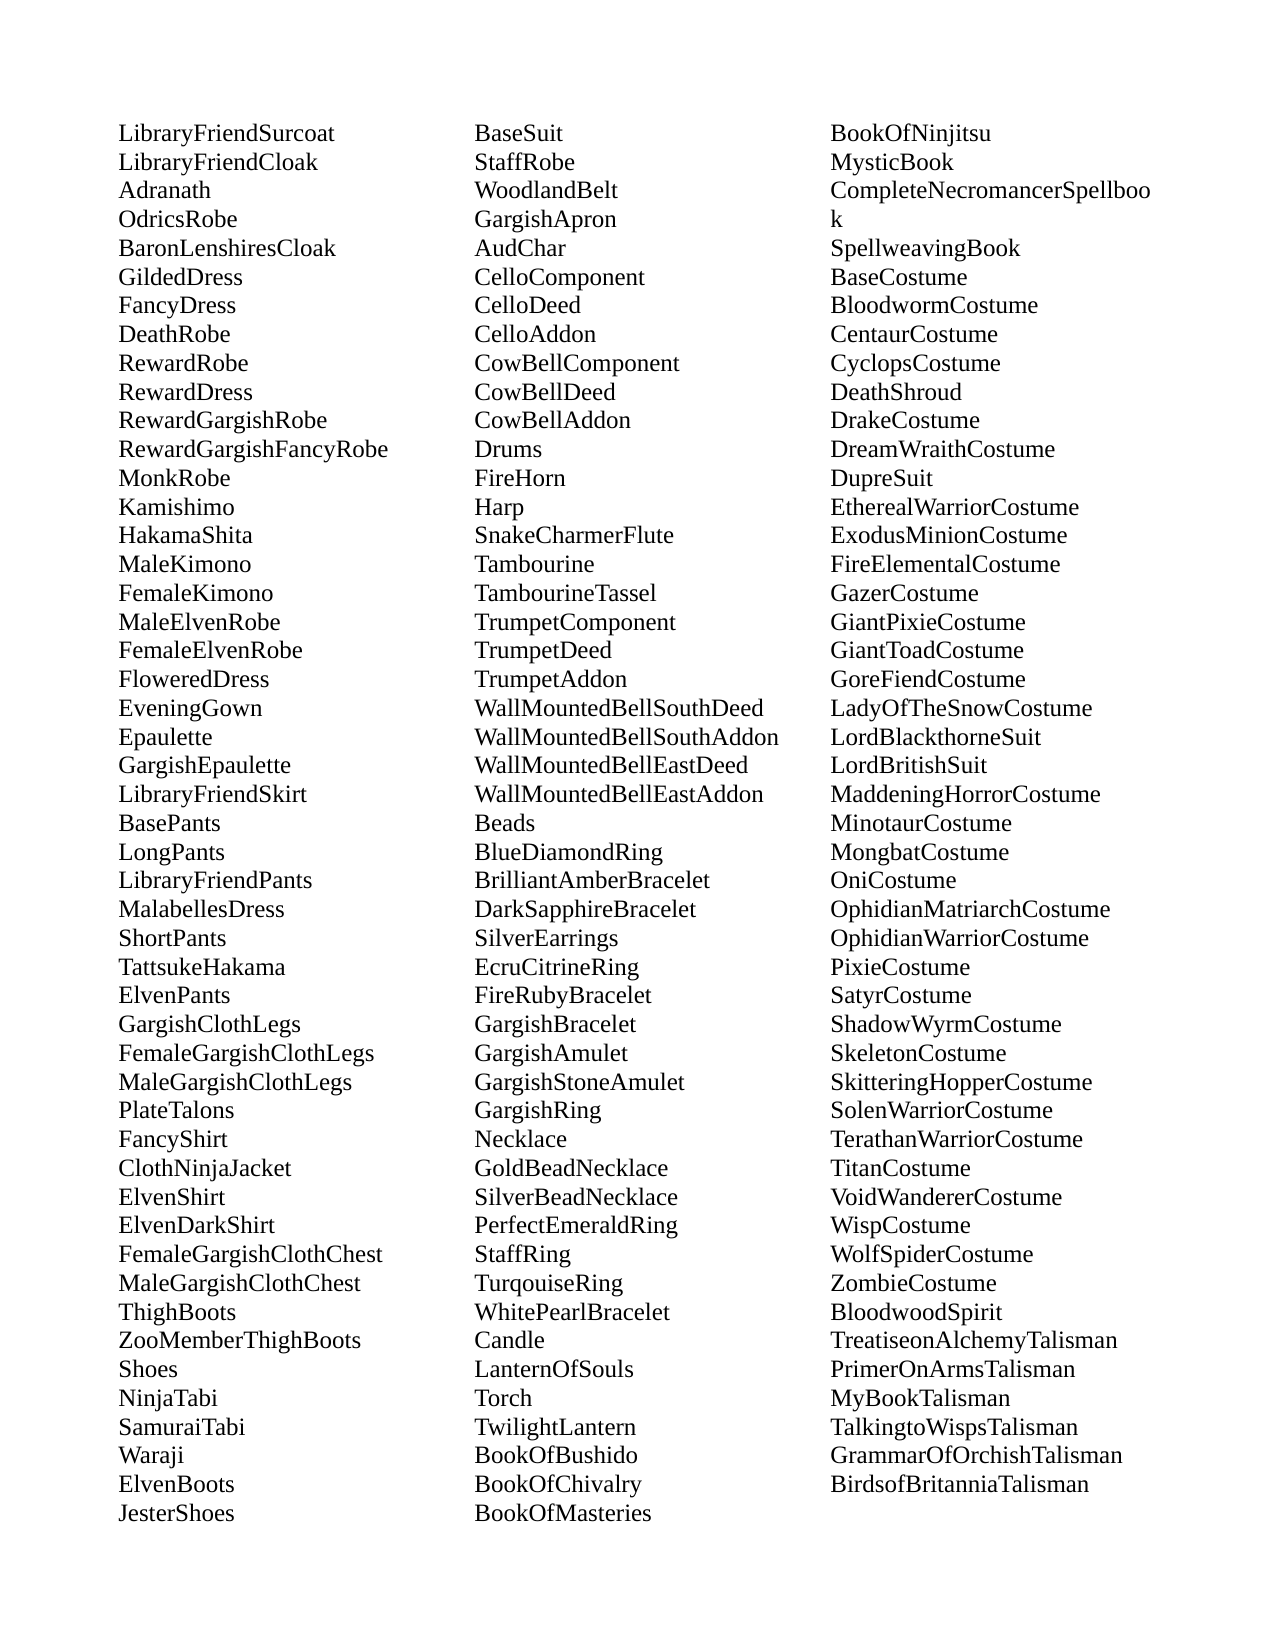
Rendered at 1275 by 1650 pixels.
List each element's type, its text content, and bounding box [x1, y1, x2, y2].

text MyBookTalisman [830, 1383, 1157, 1412]
text MaleGargishClothLegs [118, 1067, 445, 1096]
text GildedDress [118, 262, 445, 291]
text BookOfChivalry [474, 1469, 801, 1498]
text Waraji [118, 1441, 445, 1469]
text TrumpetDeed [474, 636, 801, 664]
text MongbatCostume [830, 837, 1157, 866]
text LibraryFriendSurcoat [118, 118, 445, 147]
text GargishRing [474, 1096, 801, 1124]
text TambourineTassel [474, 578, 801, 607]
text MysticBook [830, 147, 1157, 176]
text GargishClothLegs [118, 1009, 445, 1038]
text WallMountedBellEastAddon [474, 779, 801, 808]
text BasePants [118, 808, 445, 837]
text Harp [474, 492, 801, 521]
text SnakeCharmerFlute [474, 521, 801, 549]
text Drums [474, 434, 801, 463]
text DupreSuit [830, 463, 1157, 492]
text ThighBoots [118, 1297, 445, 1326]
text FireHorn [474, 463, 801, 492]
text SkeletonCostume [830, 1038, 1157, 1067]
text TreatiseonAlchemyTalisman [830, 1326, 1157, 1354]
text BirdsofBritanniaTalisman [830, 1469, 1157, 1498]
text CyclopsCostume [830, 348, 1157, 377]
text TattsukeHakama [118, 952, 445, 981]
text RewardDress [118, 377, 445, 406]
text TalkingtoWispsTalisman [830, 1412, 1157, 1441]
text GargishAmulet [474, 1038, 801, 1067]
text MaddeningHorrorCostume [830, 779, 1157, 808]
text OniCostume [830, 866, 1157, 894]
text SilverEarrings [474, 923, 801, 952]
text WispCostume [830, 1211, 1157, 1239]
text WoodlandBelt [474, 176, 801, 204]
text StaffRing [474, 1239, 801, 1268]
text FemaleGargishClothLegs [118, 1038, 445, 1067]
text WallMountedBellEastDeed [474, 751, 801, 779]
text TrumpetComponent [474, 607, 801, 636]
text FloweredDress [118, 664, 445, 693]
text FancyDress [118, 291, 445, 319]
text ElvenDarkShirt [118, 1211, 445, 1239]
text FemaleKimono [118, 578, 445, 607]
text BaronLenshiresCloak [118, 233, 445, 262]
text TerathanWarriorCostume [830, 1124, 1157, 1153]
text CentaurCostume [830, 319, 1157, 348]
text EtherealWarriorCostume [830, 492, 1157, 521]
text SatyrCostume [830, 981, 1157, 1009]
text RewardGargishRobe [118, 406, 445, 434]
text BrilliantAmberBracelet [474, 866, 801, 894]
text ElvenBoots [118, 1469, 445, 1498]
text WallMountedBellSouthAddon [474, 722, 801, 751]
text SkitteringHopperCostume [830, 1067, 1157, 1096]
text CelloAddon [474, 319, 801, 348]
text ZombieCostume [830, 1268, 1157, 1297]
text TrumpetAddon [474, 664, 801, 693]
text MonkRobe [118, 463, 445, 492]
text GargishEpaulette [118, 751, 445, 779]
text TitanCostume [830, 1153, 1157, 1182]
text EcruCitrineRing [474, 952, 801, 981]
text MinotaurCostume [830, 808, 1157, 837]
text Epaulette [118, 722, 445, 751]
text GargishStoneAmulet [474, 1067, 801, 1096]
text WolfSpiderCostume [830, 1239, 1157, 1268]
text EveningGown [118, 693, 445, 722]
text LongPants [118, 837, 445, 866]
text Adranath [118, 176, 445, 204]
text PrimerOnArmsTalisman [830, 1354, 1157, 1383]
text GoldBeadNecklace [474, 1153, 801, 1182]
text DeathRobe [118, 319, 445, 348]
text LibraryFriendPants [118, 866, 445, 894]
text ClothNinjaJacket [118, 1153, 445, 1182]
text GoreFiendCostume [830, 664, 1157, 693]
text ZooMemberThighBoots [118, 1326, 445, 1354]
text GiantToadCostume [830, 636, 1157, 664]
text FancyShirt [118, 1124, 445, 1153]
text PlateTalons [118, 1096, 445, 1124]
text SpellweavingBook [830, 233, 1157, 262]
text LordBritishSuit [830, 751, 1157, 779]
text GargishApron [474, 204, 801, 233]
text DeathShroud [830, 377, 1157, 406]
text OphidianWarriorCostume [830, 923, 1157, 952]
text LadyOfTheSnowCostume [830, 693, 1157, 722]
text BloodwoodSpirit [830, 1297, 1157, 1326]
text NinjaTabi [118, 1383, 445, 1412]
text Torch [474, 1383, 801, 1412]
text BookOfMasteries [474, 1498, 801, 1527]
text TurqouiseRing [474, 1268, 801, 1297]
text RewardGargishFancyRobe [118, 434, 445, 463]
text BaseCostume [830, 262, 1157, 291]
text GazerCostume [830, 578, 1157, 607]
text LanternOfSouls [474, 1354, 801, 1383]
text SilverBeadNecklace [474, 1182, 801, 1211]
text ExodusMinionCostume [830, 521, 1157, 549]
text ElvenShirt [118, 1182, 445, 1211]
text WallMountedBellSouthDeed [474, 693, 801, 722]
text WhitePearlBracelet [474, 1297, 801, 1326]
text DarkSapphireBracelet [474, 894, 801, 923]
text Kamishimo [118, 492, 445, 521]
text FireRubyBracelet [474, 981, 801, 1009]
text LibraryFriendCloak [118, 147, 445, 176]
text LibraryFriendSkirt [118, 779, 445, 808]
text OphidianMatriarchCostume [830, 894, 1157, 923]
text DrakeCostume [830, 406, 1157, 434]
text FireElementalCostume [830, 549, 1157, 578]
text BaseSuit [474, 118, 801, 147]
text Tambourine [474, 549, 801, 578]
text CompleteNecromancerSpellbook [830, 176, 1157, 233]
text SamuraiTabi [118, 1412, 445, 1441]
text VoidWandererCostume [830, 1182, 1157, 1211]
text BlueDiamondRing [474, 837, 801, 866]
text BloodwormCostume [830, 291, 1157, 319]
text CowBellAddon [474, 406, 801, 434]
text BookOfNinjitsu [830, 118, 1157, 147]
text MaleGargishClothChest [118, 1268, 445, 1297]
text GargishBracelet [474, 1009, 801, 1038]
text BookOfBushido [474, 1441, 801, 1469]
text GiantPixieCostume [830, 607, 1157, 636]
text MaleKimono [118, 549, 445, 578]
text MalabellesDress [118, 894, 445, 923]
text HakamaShita [118, 521, 445, 549]
text AudChar [474, 233, 801, 262]
text DreamWraithCostume [830, 434, 1157, 463]
text RewardRobe [118, 348, 445, 377]
text PerfectEmeraldRing [474, 1211, 801, 1239]
text CowBellDeed [474, 377, 801, 406]
text Candle [474, 1326, 801, 1354]
text ShadowWyrmCostume [830, 1009, 1157, 1038]
text Beads [474, 808, 801, 837]
text JesterShoes [118, 1498, 445, 1527]
text ElvenPants [118, 981, 445, 1009]
text TwilightLantern [474, 1412, 801, 1441]
text ShortPants [118, 923, 445, 952]
text LordBlackthorneSuit [830, 722, 1157, 751]
text PixieCostume [830, 952, 1157, 981]
text CowBellComponent [474, 348, 801, 377]
text SolenWarriorCostume [830, 1096, 1157, 1124]
text MaleElvenRobe [118, 607, 445, 636]
text OdricsRobe [118, 204, 445, 233]
text CelloComponent [474, 262, 801, 291]
text Shoes [118, 1354, 445, 1383]
text CelloDeed [474, 291, 801, 319]
text StaffRobe [474, 147, 801, 176]
text FemaleElvenRobe [118, 636, 445, 664]
text FemaleGargishClothChest [118, 1239, 445, 1268]
text GrammarOfOrchishTalisman [830, 1441, 1157, 1469]
text Necklace [474, 1124, 801, 1153]
